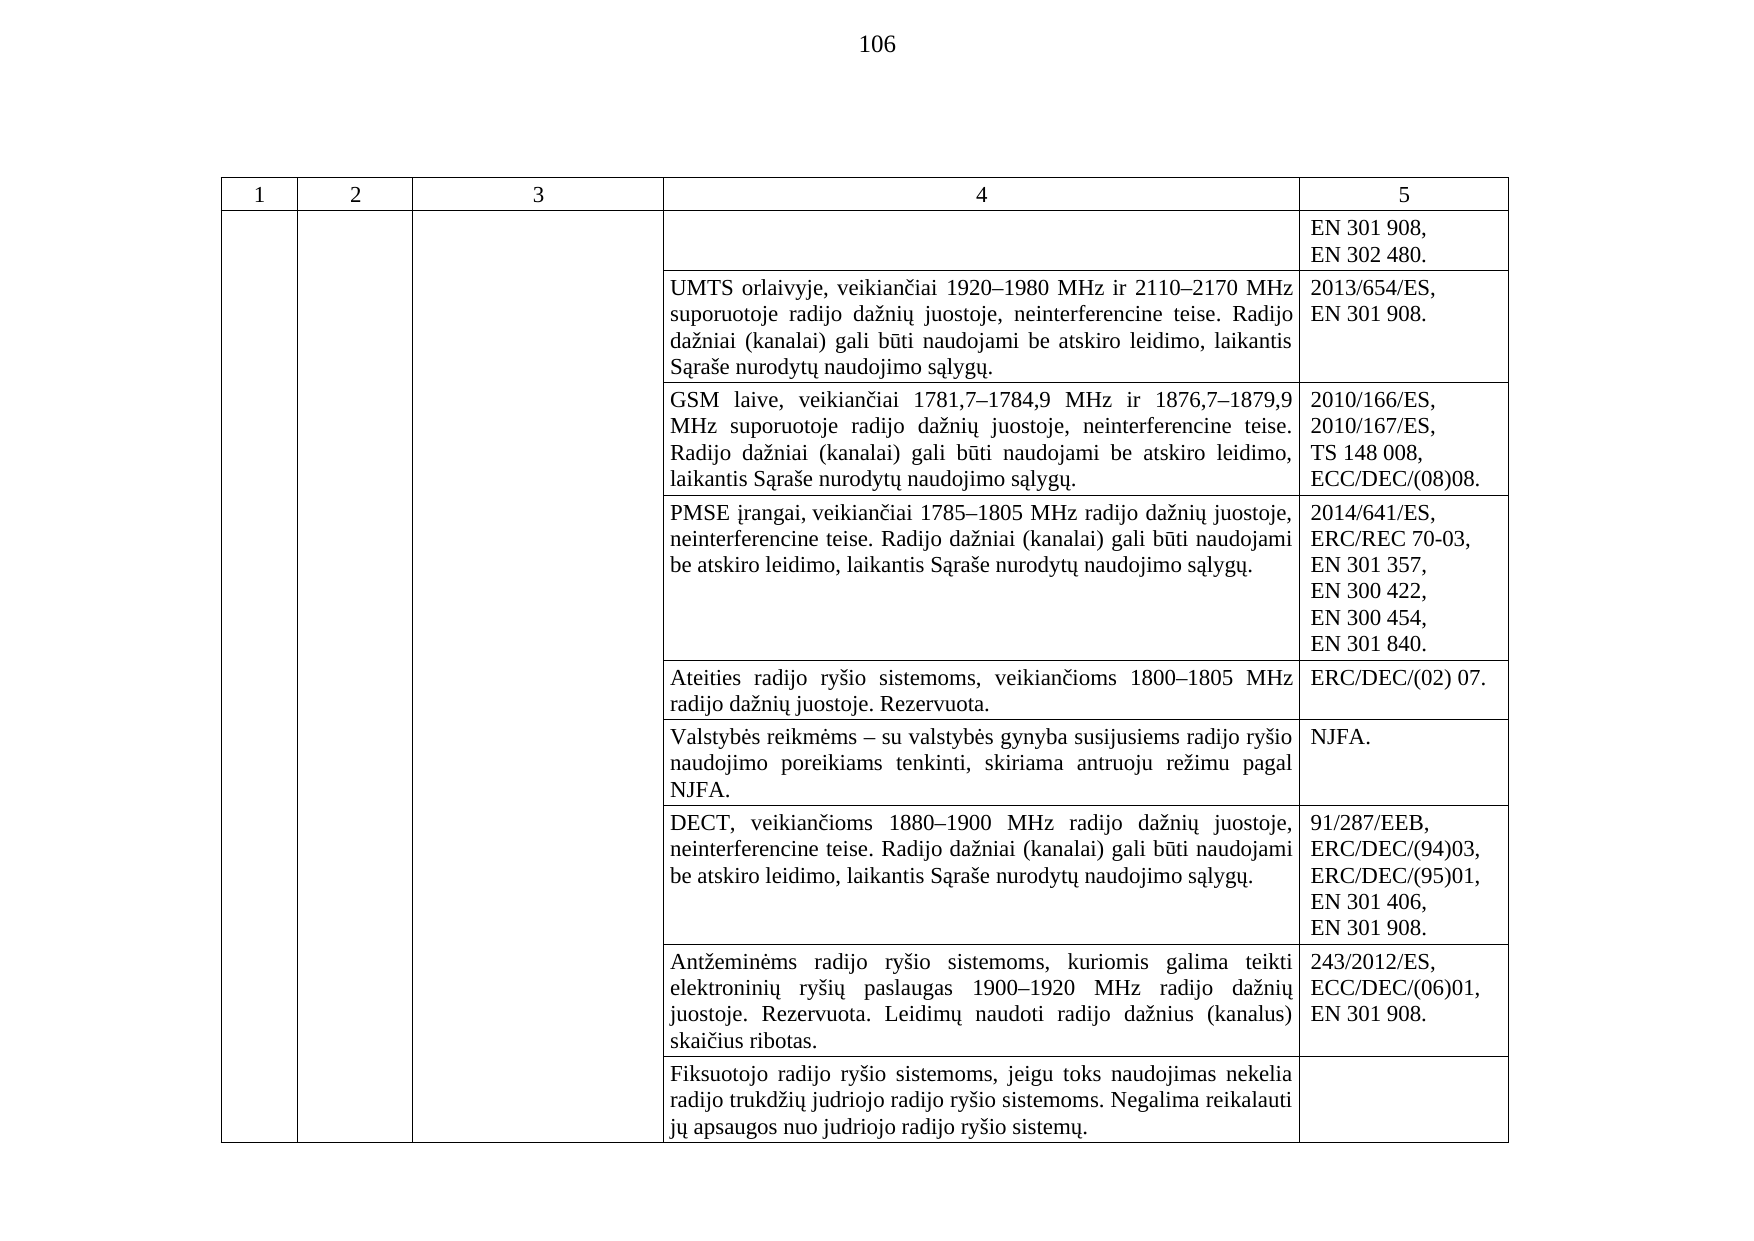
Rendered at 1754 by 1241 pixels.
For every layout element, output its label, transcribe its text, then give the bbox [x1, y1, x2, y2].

table_cell 2013/654/ES, EN 301 908. [1300, 271, 1508, 382]
table_cell 91/287/EEB, ERC/DEC/(94)03, ERC/DEC/(95)01, EN 301 406, EN 301 908. [1300, 806, 1508, 944]
table_cell Valstybės reikmėms – su valstybės gynyba susijusiems radijo ryšio naudojimo poreikiams tenkinti, skiriama antruoju režimu pagal NJFA. [664, 720, 1299, 805]
table_cell Ateities radijo ryšio sistemoms, veikiančioms 1800–1805 MHz radijo dažnių juostoje. Rezervuota. [664, 661, 1299, 719]
table_header 4 [664, 178, 1299, 210]
table_cell DECT, veikiančioms 1880–1900 MHz radijo dažnių juostoje, neinterferencine teise. Radijo dažniai (kanalai) gali būti naudojami be atskiro leidimo, laikantis Sąraše nurodytų naudojimo sąlygų. [664, 806, 1299, 944]
table_cell Fiksuotojo radijo ryšio sistemoms, jeigu toks naudojimas nekelia radijo trukdžių judriojo radijo ryšio sistemoms. Negalima reikalauti jų apsaugos nuo judriojo radijo ryšio sistemų. [664, 1057, 1299, 1142]
table_cell [298, 211, 412, 1142]
table_cell NJFA. [1300, 720, 1508, 805]
table_cell [413, 211, 663, 1142]
table_header 5 [1300, 178, 1508, 210]
table_cell ERC/DEC/(02) 07. [1300, 661, 1508, 719]
table_header 2 [298, 178, 412, 210]
table_cell [664, 211, 1299, 270]
table_header 1 [222, 178, 297, 210]
table_cell [222, 211, 297, 1142]
table_cell GSM laive, veikiančiai 1781,7–1784,9 MHz ir 1876,7–1879,9 MHz suporuotoje radijo dažnių juostoje, neinterferencine teise. Radijo dažniai (kanalai) gali būti naudojami be atskiro leidimo, laikantis Sąraše nurodytų naudojimo sąlygų. [664, 383, 1299, 494]
table_cell EN 301 908, EN 302 480. [1300, 211, 1508, 270]
table_cell PMSE įrangai, veikiančiai 1785–1805 MHz radijo dažnių juostoje, neinterferencine teise. Radijo dažniai (kanalai) gali būti naudojami be atskiro leidimo, laikantis Sąraše nurodytų naudojimo sąlygų. [664, 496, 1299, 659]
table_header 3 [413, 178, 663, 210]
table_cell Antžeminėms radijo ryšio sistemoms, kuriomis galima teikti elektroninių ryšių paslaugas 1900–1920 MHz radijo dažnių juostoje. Rezervuota. Leidimų naudoti radijo dažnius (kanalus) skaičius ribotas. [664, 945, 1299, 1056]
table_cell 243/2012/ES, ECC/DEC/(06)01, EN 301 908. [1300, 945, 1508, 1056]
table_cell [1300, 1057, 1508, 1142]
table_cell 2010/166/ES, 2010/167/ES, TS 148 008, ECC/DEC/(08)08. [1300, 383, 1508, 494]
table_cell UMTS orlaivyje, veikiančiai 1920–1980 MHz ir 2110–2170 MHz suporuotoje radijo dažnių juostoje, neinterferencine teise. Radijo dažniai (kanalai) gali būti naudojami be atskiro leidimo, laikantis Sąraše nurodytų naudojimo sąlygų. [664, 271, 1299, 382]
table_cell 2014/641/ES, ERC/REC 70-03, EN 301 357, EN 300 422, EN 300 454, EN 301 840. [1300, 496, 1508, 659]
